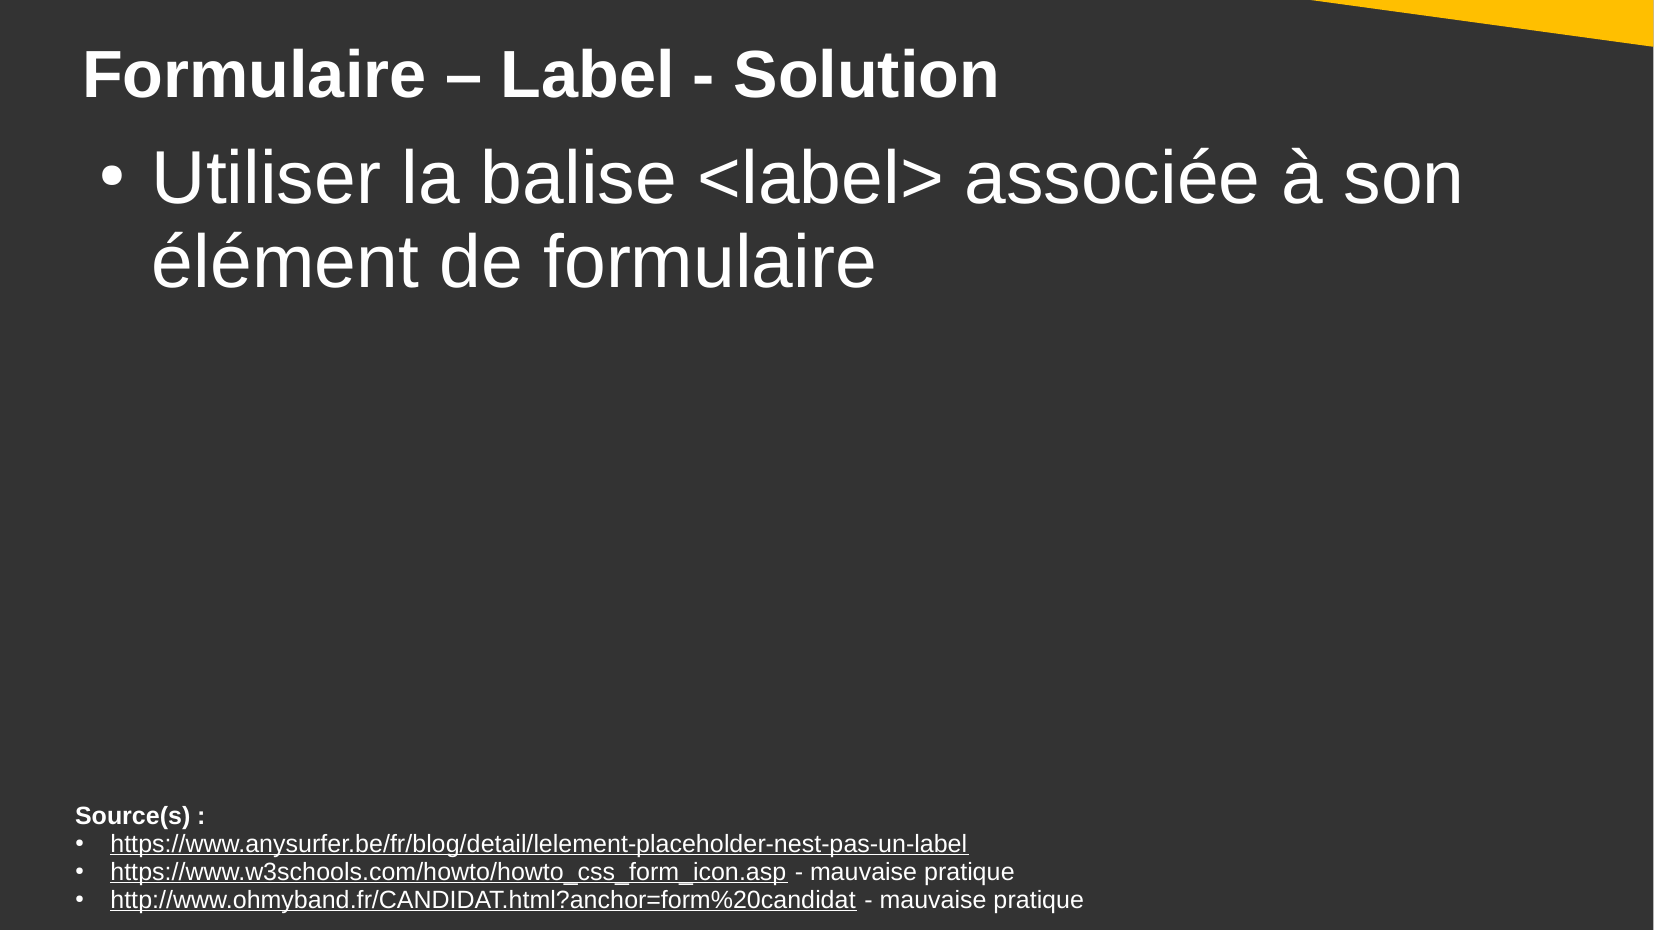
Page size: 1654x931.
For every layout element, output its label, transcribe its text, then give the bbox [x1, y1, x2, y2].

list Utiliser la balise <label> associée à son élément de formulaire [80, 135, 1620, 709]
text_box [1310, 0, 1654, 47]
text_box Source(s) : https://www.anysurfer.be/fr/blog/detail/lelement-placeholder-nest-pas-un-label https://www.w3schools.com/howto/howto_css_form_icon.asp - mauvaise pratique http://www.ohmyband.fr/CANDIDAT.html?anchor=form%20candidat - mauvaise pratique [60, 794, 1546, 931]
title Formulaire – Label - Solution [82, 37, 1571, 114]
